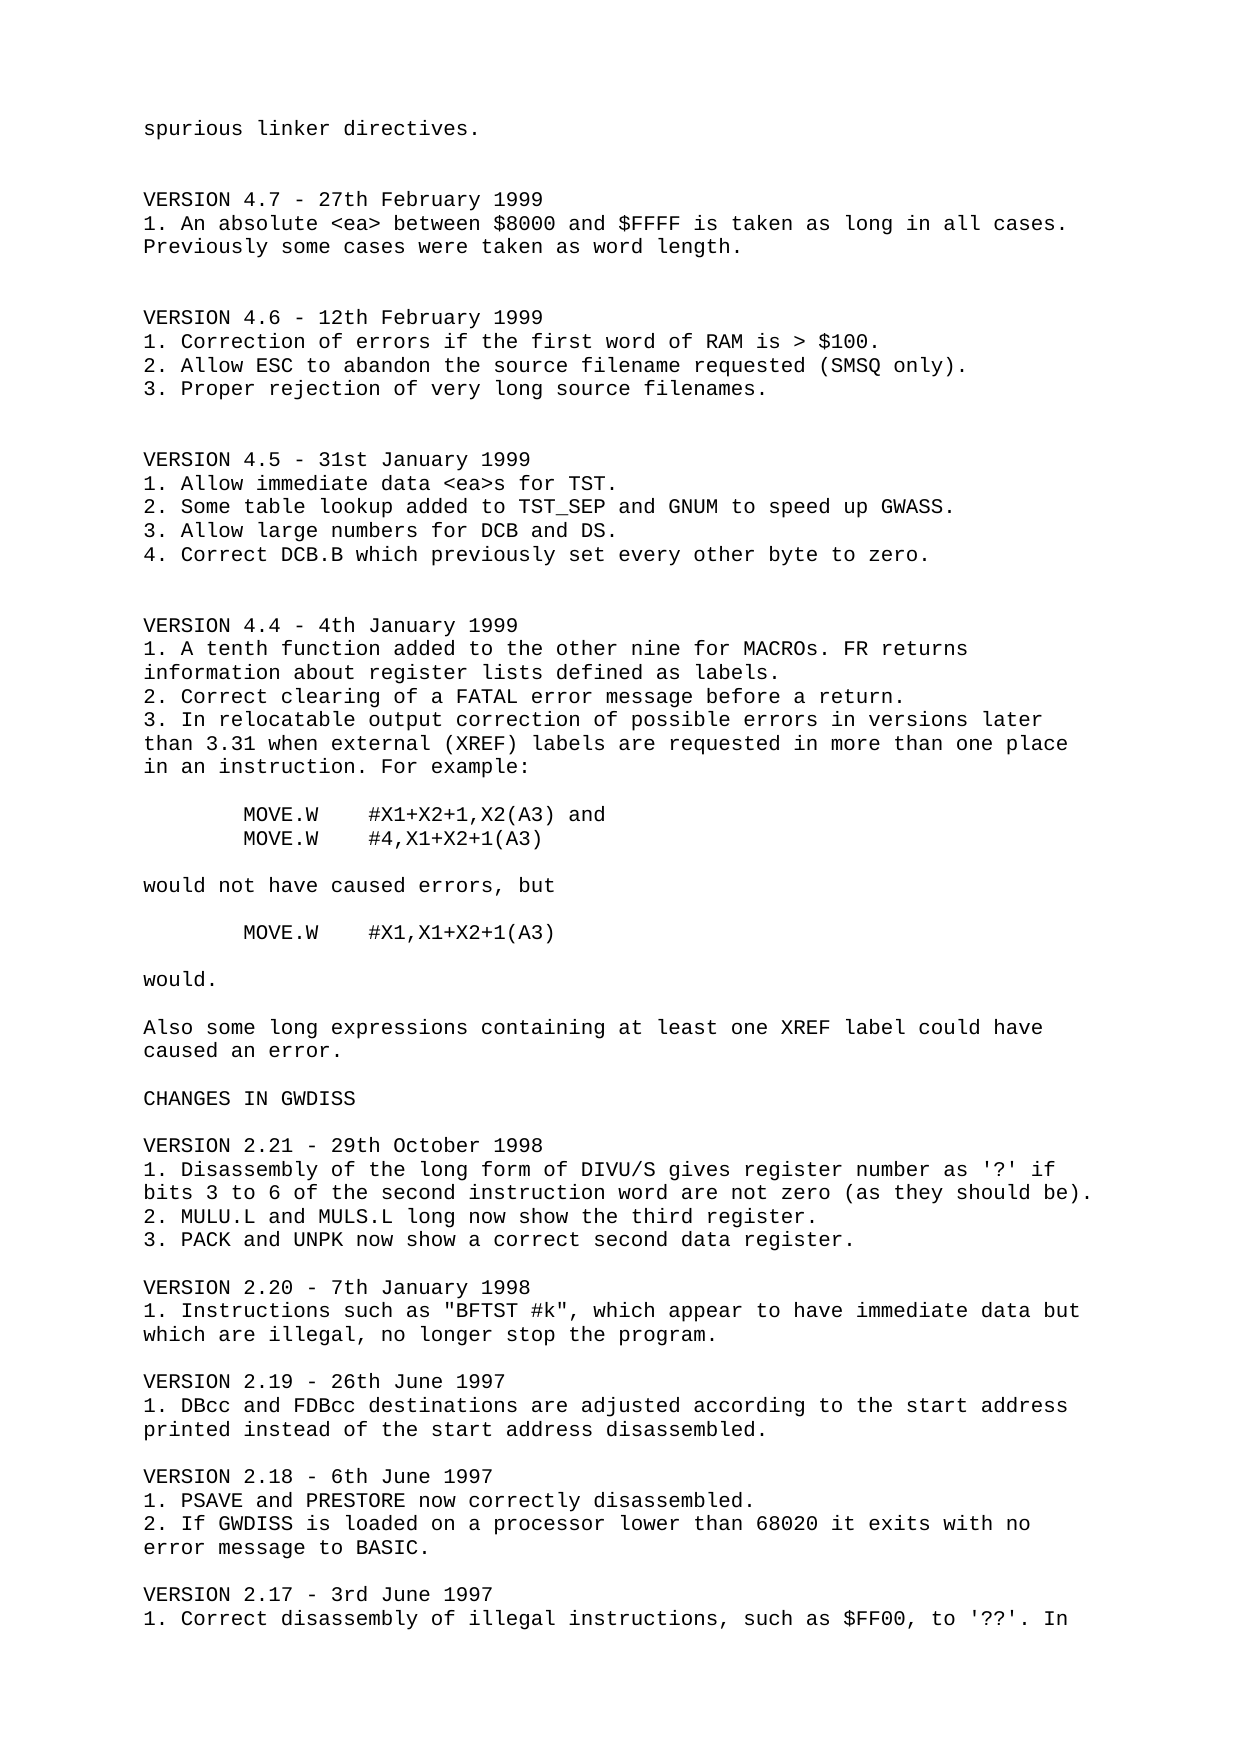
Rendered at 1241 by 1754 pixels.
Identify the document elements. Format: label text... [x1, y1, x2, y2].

text 3. Allow large numbers for DCB and DS. [118, 520, 1122, 544]
text Previously some cases were taken as word length. [118, 236, 1122, 260]
text 2. MULU.L and MULS.L long now show the third register. [118, 1206, 1122, 1229]
text 3. In relocatable output correction of possible errors in versions later [118, 709, 1122, 733]
text 4. Correct DCB.B which previously set every other byte to zero. [118, 544, 1122, 567]
text 1. Allow immediate data <ea>s for TST. [118, 473, 1122, 496]
text bits 3 to 6 of the second instruction word are not zero (as they should be). [118, 1182, 1122, 1206]
text MOVE.W #X1+X2+1,X2(A3) and [118, 804, 1122, 827]
text 1. An absolute <ea> between $8000 and $FFFF is taken as long in all cases. [118, 213, 1122, 236]
text which are illegal, no longer stop the program. [118, 1324, 1122, 1348]
text Also some long expressions containing at least one XREF label could have [118, 1017, 1122, 1040]
text 1. Correct disassembly of illegal instructions, such as $FF00, to '??'. In [118, 1608, 1122, 1631]
text 3. Proper rejection of very long source filenames. [118, 378, 1122, 402]
text 1. Instructions such as "BFTST #k", which appear to have immediate data but [118, 1300, 1122, 1324]
text caused an error. [118, 1040, 1122, 1064]
text information about register lists defined as labels. [118, 662, 1122, 686]
text MOVE.W #X1,X1+X2+1(A3) [118, 922, 1122, 946]
text in an instruction. For example: [118, 757, 1122, 780]
text VERSION 2.18 - 6th June 1997 [118, 1466, 1122, 1489]
text 3. PACK and UNPK now show a correct second data register. [118, 1229, 1122, 1253]
text MOVE.W #4,X1+X2+1(A3) [118, 827, 1122, 851]
text CHANGES IN GWDISS [118, 1088, 1122, 1111]
text 1. Correction of errors if the first word of RAM is > $100. [118, 331, 1122, 354]
text 2. Correct clearing of a FATAL error message before a return. [118, 686, 1122, 709]
text VERSION 2.21 - 29th October 1998 [118, 1135, 1122, 1158]
text error message to BASIC. [118, 1537, 1122, 1561]
text VERSION 4.5 - 31st January 1999 [118, 449, 1122, 473]
text would. [118, 969, 1122, 993]
text VERSION 2.17 - 3rd June 1997 [118, 1584, 1122, 1608]
text 1. Disassembly of the long form of DIVU/S gives register number as '?' if [118, 1158, 1122, 1182]
text 1. DBcc and FDBcc destinations are adjusted according to the start address [118, 1395, 1122, 1419]
text VERSION 4.6 - 12th February 1999 [118, 307, 1122, 331]
text VERSION 2.19 - 26th June 1997 [118, 1371, 1122, 1395]
text VERSION 4.7 - 27th February 1999 [118, 189, 1122, 213]
text would not have caused errors, but [118, 875, 1122, 898]
text VERSION 4.4 - 4th January 1999 [118, 615, 1122, 638]
text 1. A tenth function added to the other nine for MACROs. FR returns [118, 638, 1122, 662]
text 2. If GWDISS is loaded on a processor lower than 68020 it exits with no [118, 1513, 1122, 1537]
text 2. Allow ESC to abandon the source filename requested (SMSQ only). [118, 354, 1122, 378]
text printed instead of the start address disassembled. [118, 1419, 1122, 1442]
text VERSION 2.20 - 7th January 1998 [118, 1277, 1122, 1300]
text than 3.31 when external (XREF) labels are requested in more than one place [118, 733, 1122, 757]
text 2. Some table lookup added to TST_SEP and GNUM to speed up GWASS. [118, 496, 1122, 520]
text spurious linker directives. [118, 118, 1122, 142]
text 1. PSAVE and PRESTORE now correctly disassembled. [118, 1489, 1122, 1513]
